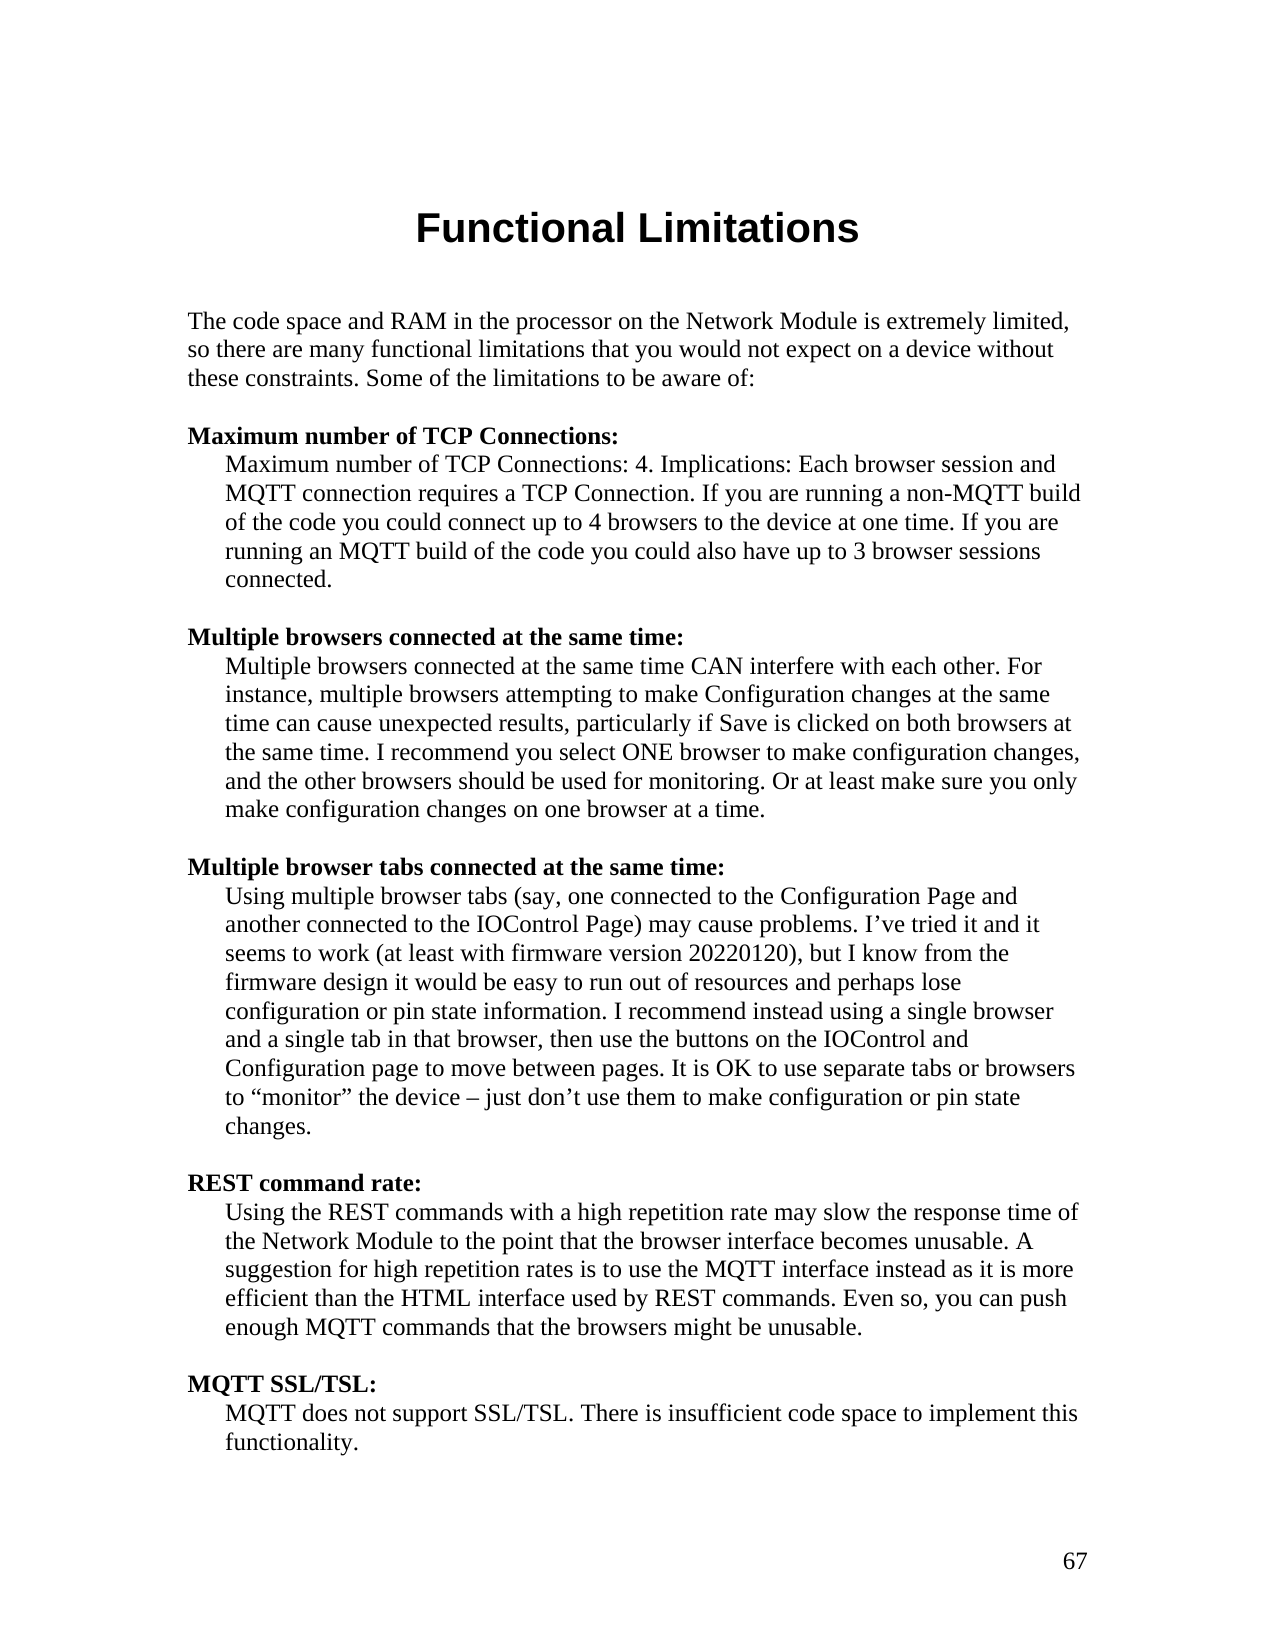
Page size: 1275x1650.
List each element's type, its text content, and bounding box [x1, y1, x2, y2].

text The code space and RAM in the processor on the Network Module is extremely limited, so there are many functional limitations that you would not expect on a device without these constraints. Some of the limitations to be aware of: [187, 306, 1087, 392]
text Using multiple browser tabs (say, one connected to the Configuration Page and another connected to the IOControl Page) may cause problems. I’ve tried it and it seems to work (at least with firmware version 20220120), but I know from the firmware design it would be easy to run out of resources and perhaps lose configuration or pin state information. I recommend instead using a single browser and a single tab in that browser, then use the buttons on the IOControl and Configuration page to move between pages. It is OK to use separate tabs or browsers to “monitor” the device – just don’t use them to make configuration or pin state changes. [225, 881, 1087, 1139]
subtitle Functional Limitations [187, 204, 1087, 252]
text Multiple browsers connected at the same time CAN interfere with each other. For instance, multiple browsers attempting to make Configuration changes at the same time can cause unexpected results, particularly if Save is clicked on both browsers at the same time. I recommend you select ONE browser to make configuration changes, and the other browsers should be used for monitoring. Or at least make sure you only make configuration changes on one browser at a time. [225, 651, 1087, 823]
text Using the REST commands with a high repetition rate may slow the response time of the Network Module to the point that the browser interface becomes unusable. A suggestion for high repetition rates is to use the MQTT interface instead as it is more efficient than the HTML interface used by REST commands. Even so, you can push enough MQTT commands that the browsers might be unusable. [225, 1197, 1087, 1341]
text REST command rate: [187, 1168, 1087, 1197]
text MQTT SSL/TSL: [187, 1369, 1087, 1398]
text Multiple browsers connected at the same time: [187, 622, 1087, 651]
text Maximum number of TCP Connections: [187, 421, 1087, 449]
text Maximum number of TCP Connections: 4. Implications: Each browser session and MQTT connection requires a TCP Connection. If you are running a non-MQTT build of the code you could connect up to 4 browsers to the device at one time. If you are running an MQTT build of the code you could also have up to 3 browser sessions connected. [225, 449, 1087, 593]
text Multiple browser tabs connected at the same time: [187, 852, 1087, 881]
text MQTT does not support SSL/TSL. There is insufficient code space to implement this functionality. [225, 1398, 1087, 1456]
